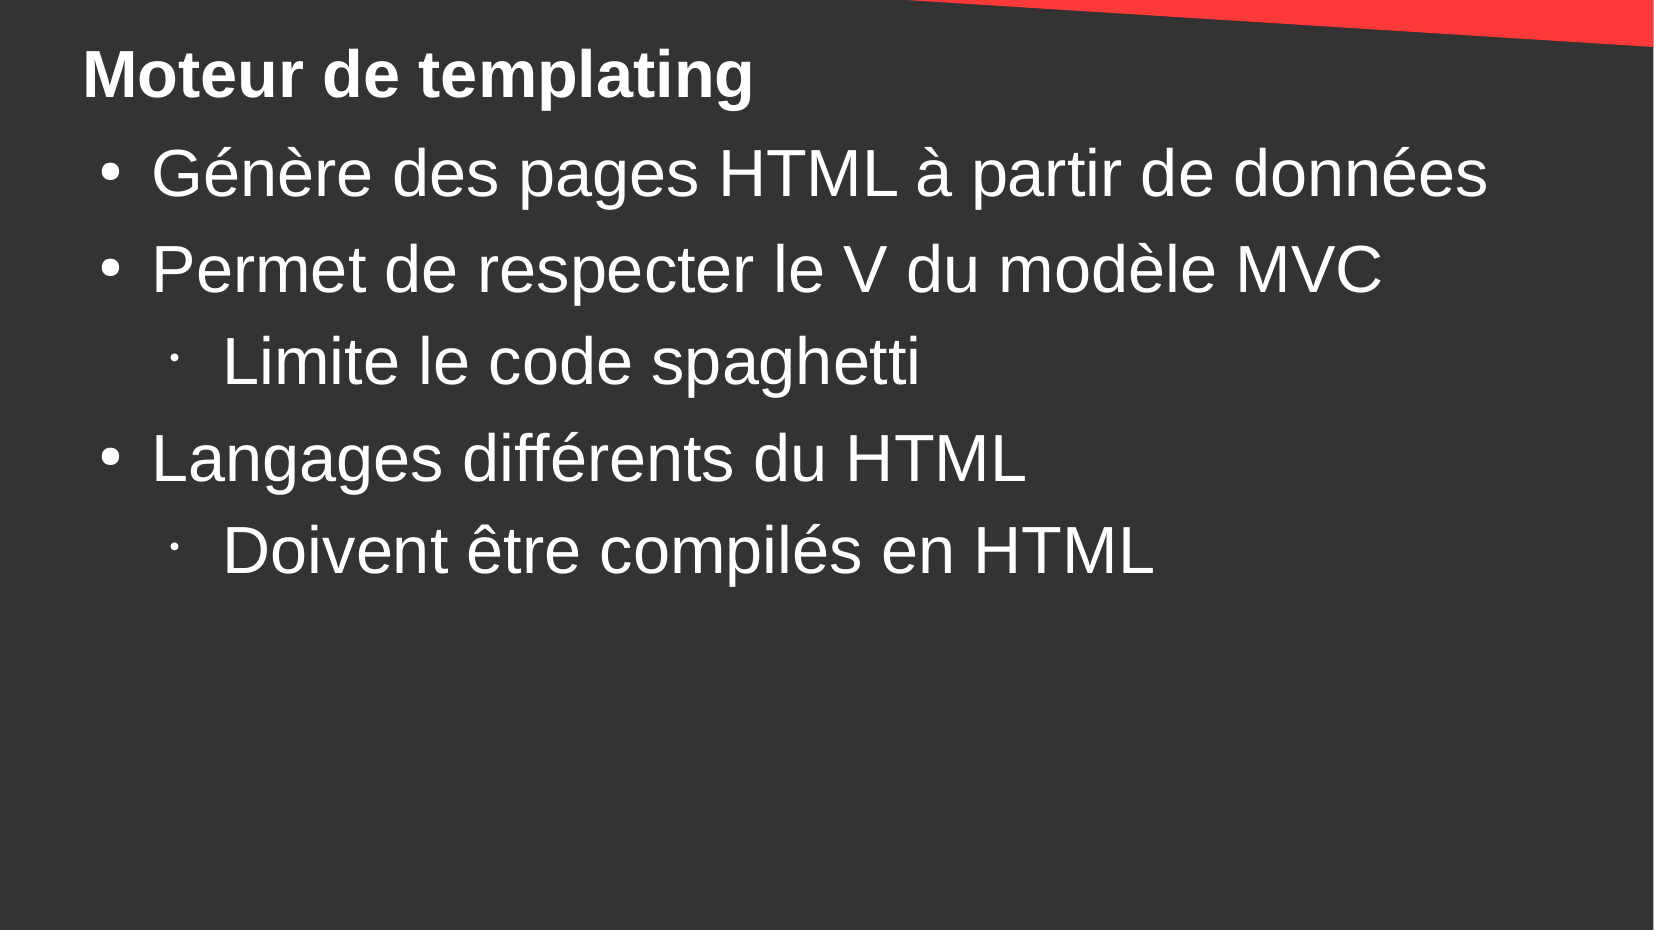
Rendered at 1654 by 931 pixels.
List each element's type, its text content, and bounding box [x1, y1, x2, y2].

title Moteur de templating [82, 37, 1571, 114]
text_box [905, 0, 1654, 48]
list Génère des pages HTML à partir de données Permet de respecter le V du modèle MVC Limite le code spaghetti Langages différents du HTML Doivent être compilés en HTML [80, 135, 1620, 886]
